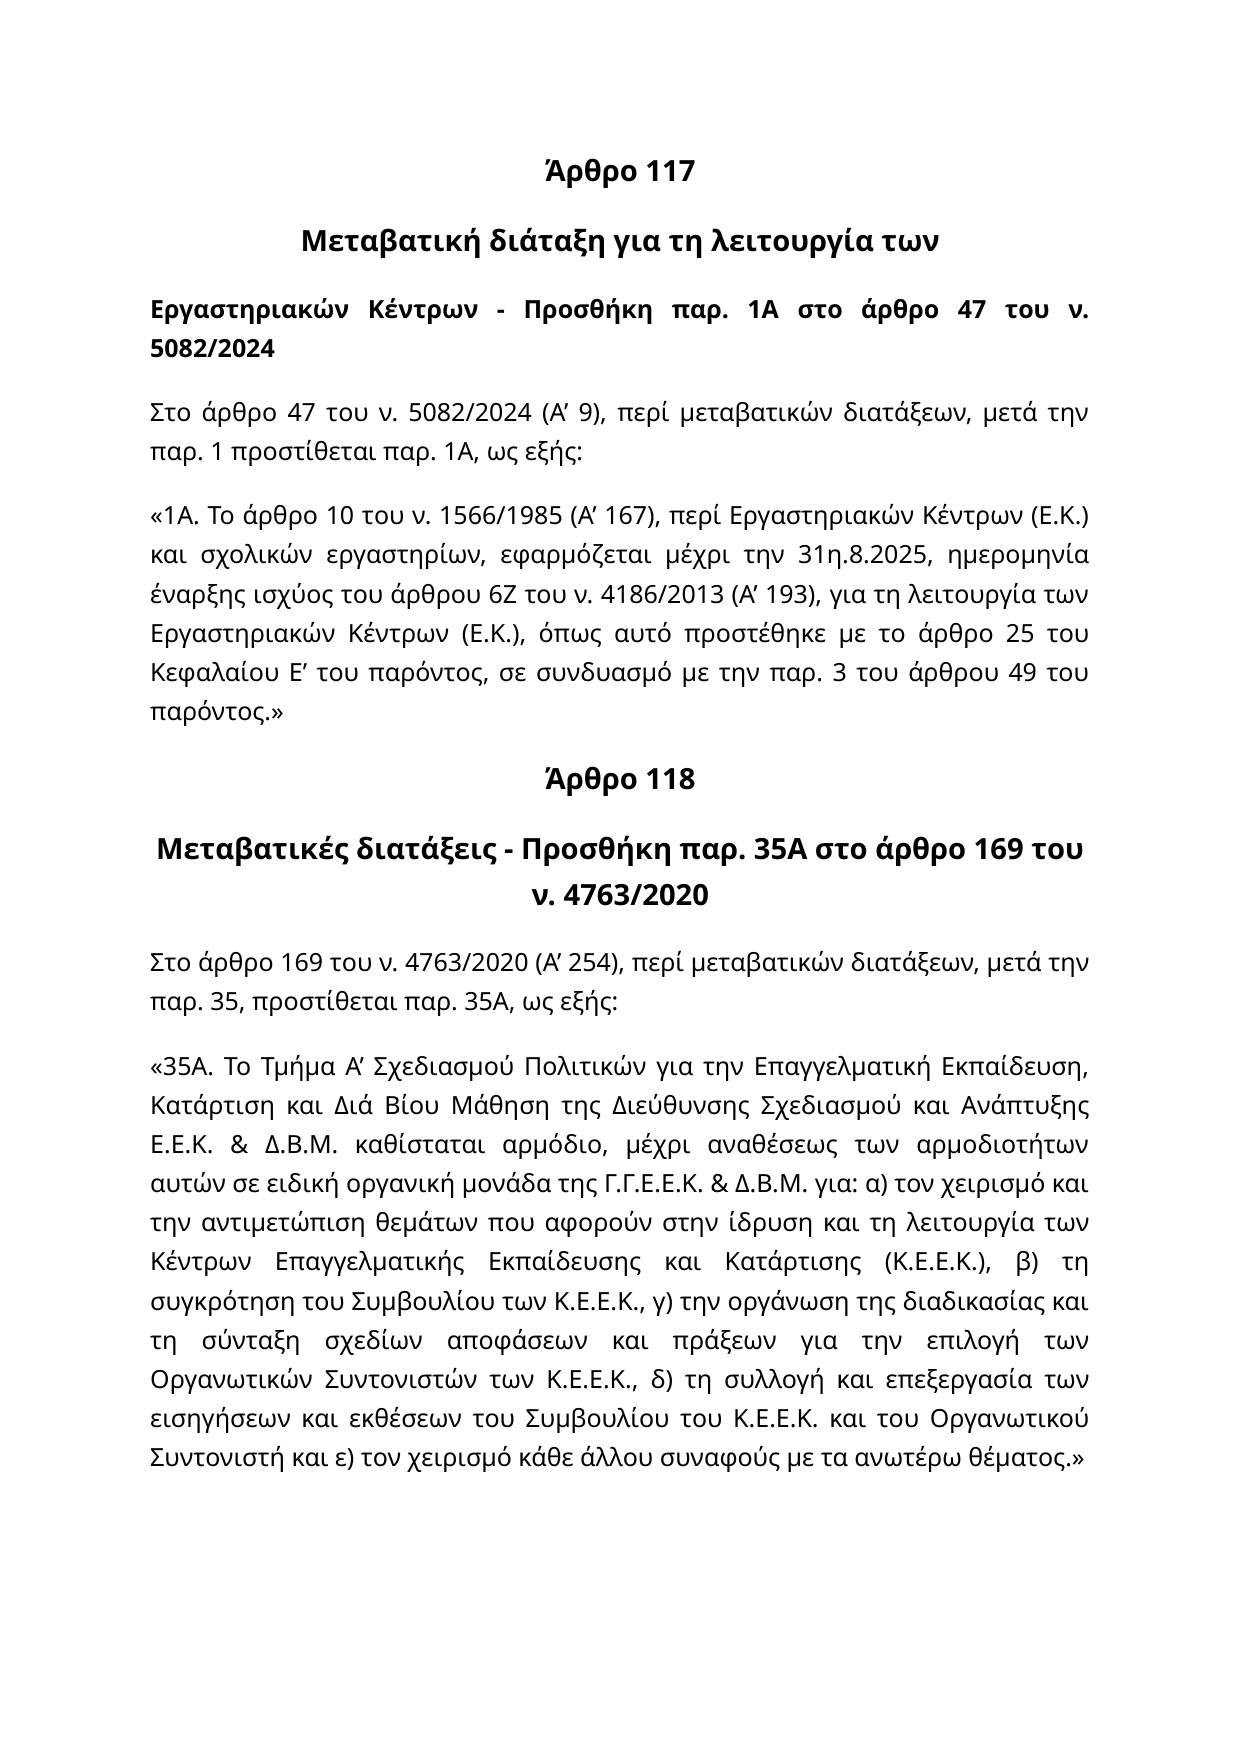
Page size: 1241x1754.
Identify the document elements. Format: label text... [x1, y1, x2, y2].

subtitle Άρθρο 117 [150, 150, 1090, 190]
text Στο άρθρο 47 του ν. 5082/2024 (Α’ 9), περί μεταβατικών διατάξεων, μετά την παρ. 1 προστίθεται παρ. 1Α, ως εξής: [150, 394, 1090, 468]
text Εργαστηριακών Κέντρων - Προσθήκη παρ. 1Α στο άρθρο 47 του ν. 5082/2024 [150, 291, 1090, 364]
subtitle Μεταβατική διάταξη για τη λειτουργία των [150, 221, 1090, 260]
text Στο άρθρο 169 του ν. 4763/2020 (Α’ 254), περί μεταβατικών διατάξεων, μετά την παρ. 35, προστίθεται παρ. 35Α, ως εξής: [150, 945, 1090, 1018]
subtitle Μεταβατικές διατάξεις - Προσθήκη παρ. 35Α στο άρθρο 169 του ν. 4763/2020 [150, 828, 1090, 914]
text «1Α. Το άρθρο 10 του ν. 1566/1985 (Α’ 167), περί Εργαστηριακών Κέντρων (Ε.Κ.) και σχολικών εργαστηρίων, εφαρμόζεται μέχρι την 31η.8.2025, ημερομηνία έναρξης ισχύος του άρθρου 6Ζ του ν. 4186/2013 (Α’ 193), για τη λειτουργία των Εργαστηριακών Κέντρων (Ε.Κ.), όπως αυτό προστέθηκε με το άρθρο 25 του Κεφαλαίου Ε’ του παρόντος, σε συνδυασμό με την παρ. 3 του άρθρου 49 του παρόντος.» [150, 498, 1090, 728]
text «35Α. Το Τμήμα Α’ Σχεδιασμού Πολιτικών για την Επαγγελματική Εκπαίδευση, Κατάρτιση και Διά Βίου Μάθηση της Διεύθυνσης Σχεδιασμού και Ανάπτυξης Ε.Ε.Κ. & Δ.Β.Μ. καθίσταται αρμόδιο, μέχρι αναθέσεως των αρμοδιοτήτων αυτών σε ειδική οργανική μονάδα της Γ.Γ.Ε.Ε.Κ. & Δ.Β.Μ. για: α) τον χειρισμό και την αντιμετώπιση θεμάτων που αφορούν στην ίδρυση και τη λειτουργία των Κέντρων Επαγγελματικής Εκπαίδευσης και Κατάρτισης (Κ.Ε.Ε.Κ.), β) τη συγκρότηση του Συμβουλίου των Κ.Ε.Ε.Κ., γ) την οργάνωση της διαδικασίας και τη σύνταξη σχεδίων αποφάσεων και πράξεων για την επιλογή των Οργανωτικών Συντονιστών των Κ.Ε.Ε.Κ., δ) τη συλλογή και επεξεργασία των εισηγήσεων και εκθέσεων του Συμβουλίου του Κ.Ε.Ε.Κ. και του Οργανωτικού Συντονιστή και ε) τον χειρισμό κάθε άλλου συναφούς με τα ανωτέρω θέματος.» [150, 1048, 1090, 1474]
subtitle Άρθρο 118 [150, 758, 1090, 798]
